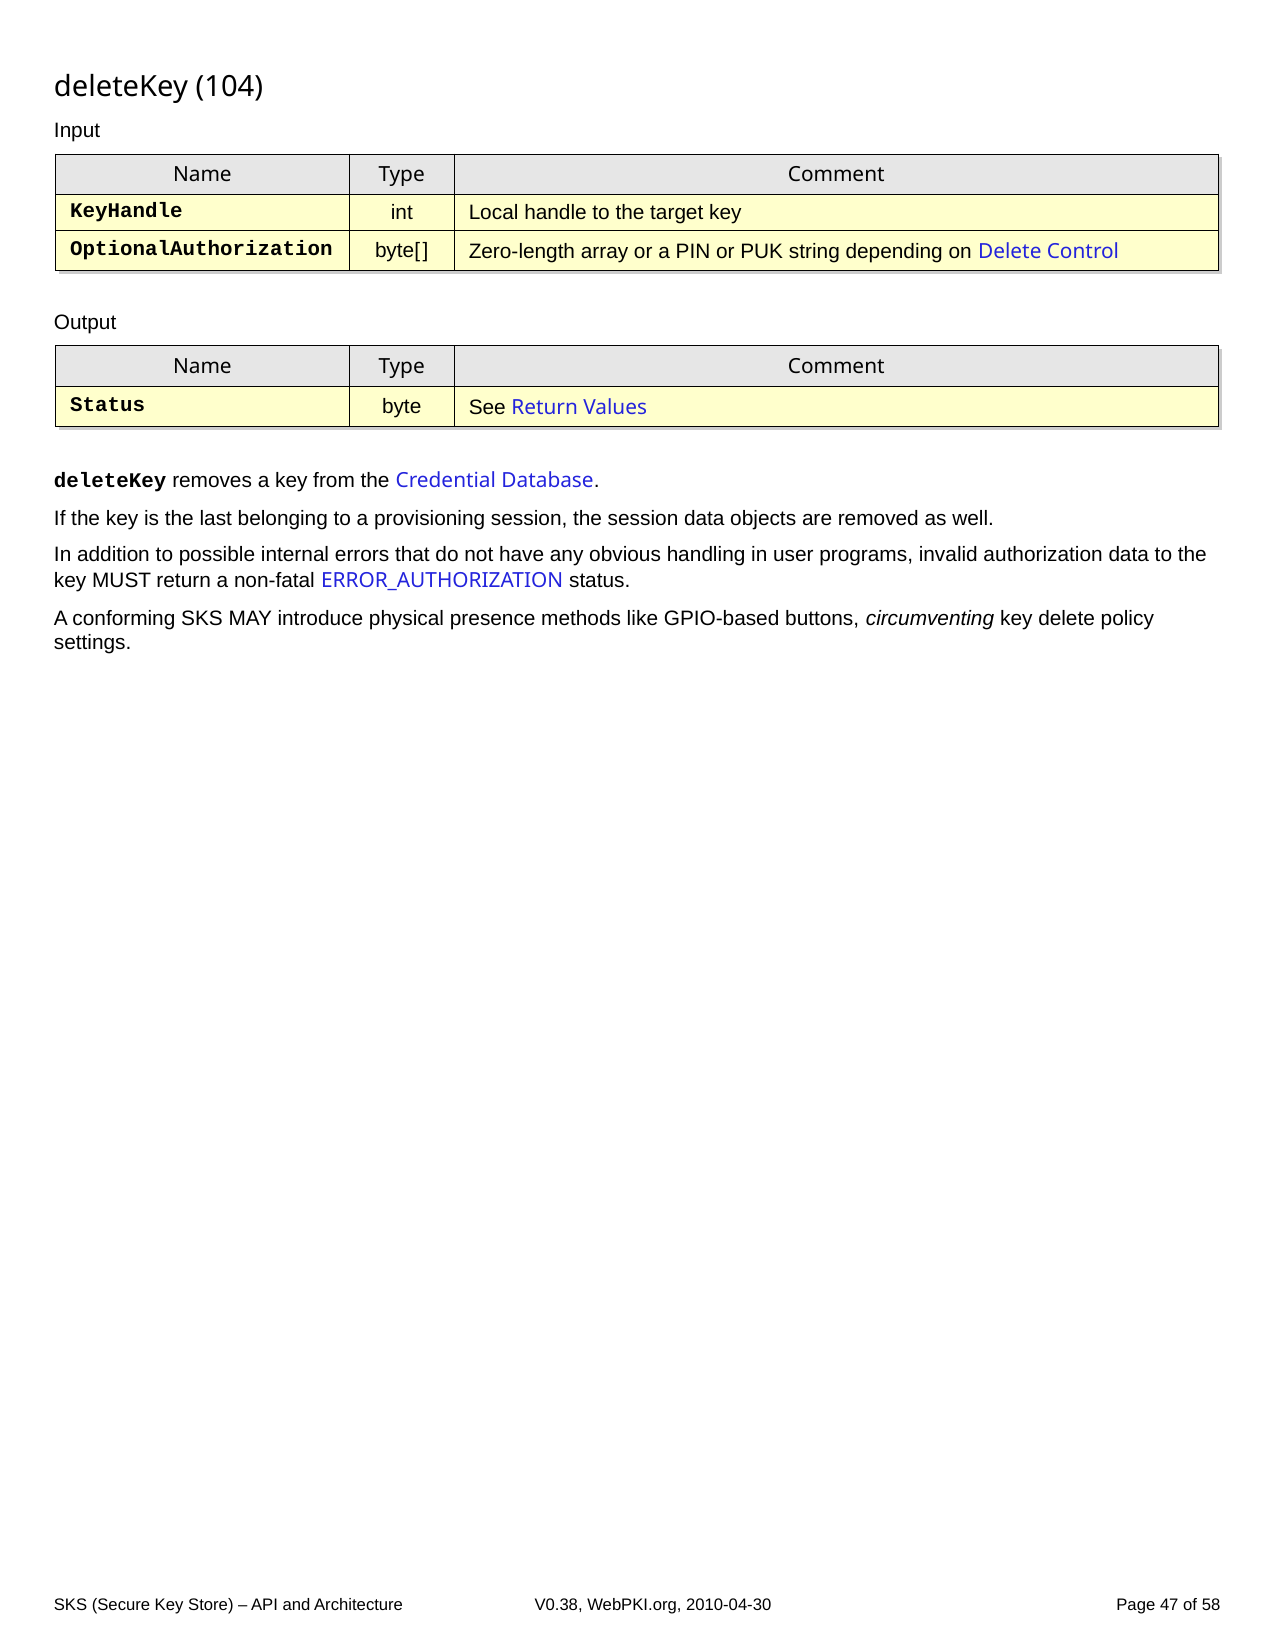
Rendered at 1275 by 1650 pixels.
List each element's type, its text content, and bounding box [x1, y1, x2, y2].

text A conforming SKS MAY introduce physical presence methods like GPIO-based buttons, circumventing key delete policy settings. [54, 606, 1221, 654]
table_cell Local handle to the target key [455, 195, 1218, 230]
text Output [54, 310, 1221, 334]
table_cell Zero-length array or a PIN or PUK string depending on Delete Control [455, 231, 1218, 270]
subtitle deleteKey (104) [54, 66, 1221, 105]
table_cell KeyHandle [56, 195, 349, 230]
table_cell See Return Values [455, 387, 1218, 426]
table_header Comment [455, 346, 1218, 386]
text In addition to possible internal errors that do not have any obvious handling in user programs, invalid authorization data to the key MUST return a non-fatal ERROR_AUTHORIZATION status. [54, 542, 1221, 594]
table_cell Status [56, 387, 349, 426]
text Input [54, 118, 1221, 142]
table_header Type [350, 346, 454, 386]
table_cell byte⁮[ ] [350, 231, 454, 270]
text If the key is the last belonging to a provisioning session, the session data objects are removed as well. [54, 506, 1221, 530]
table_header Comment [455, 155, 1218, 194]
table_header Type [350, 155, 454, 194]
table_header Name [56, 346, 349, 386]
table_header Name [56, 155, 349, 194]
table_cell byte [350, 387, 454, 426]
text deleteKey removes a key from the Credential Database. [54, 466, 1221, 494]
table_cell OptionalAuthorization [56, 231, 349, 270]
table_cell int [350, 195, 454, 230]
